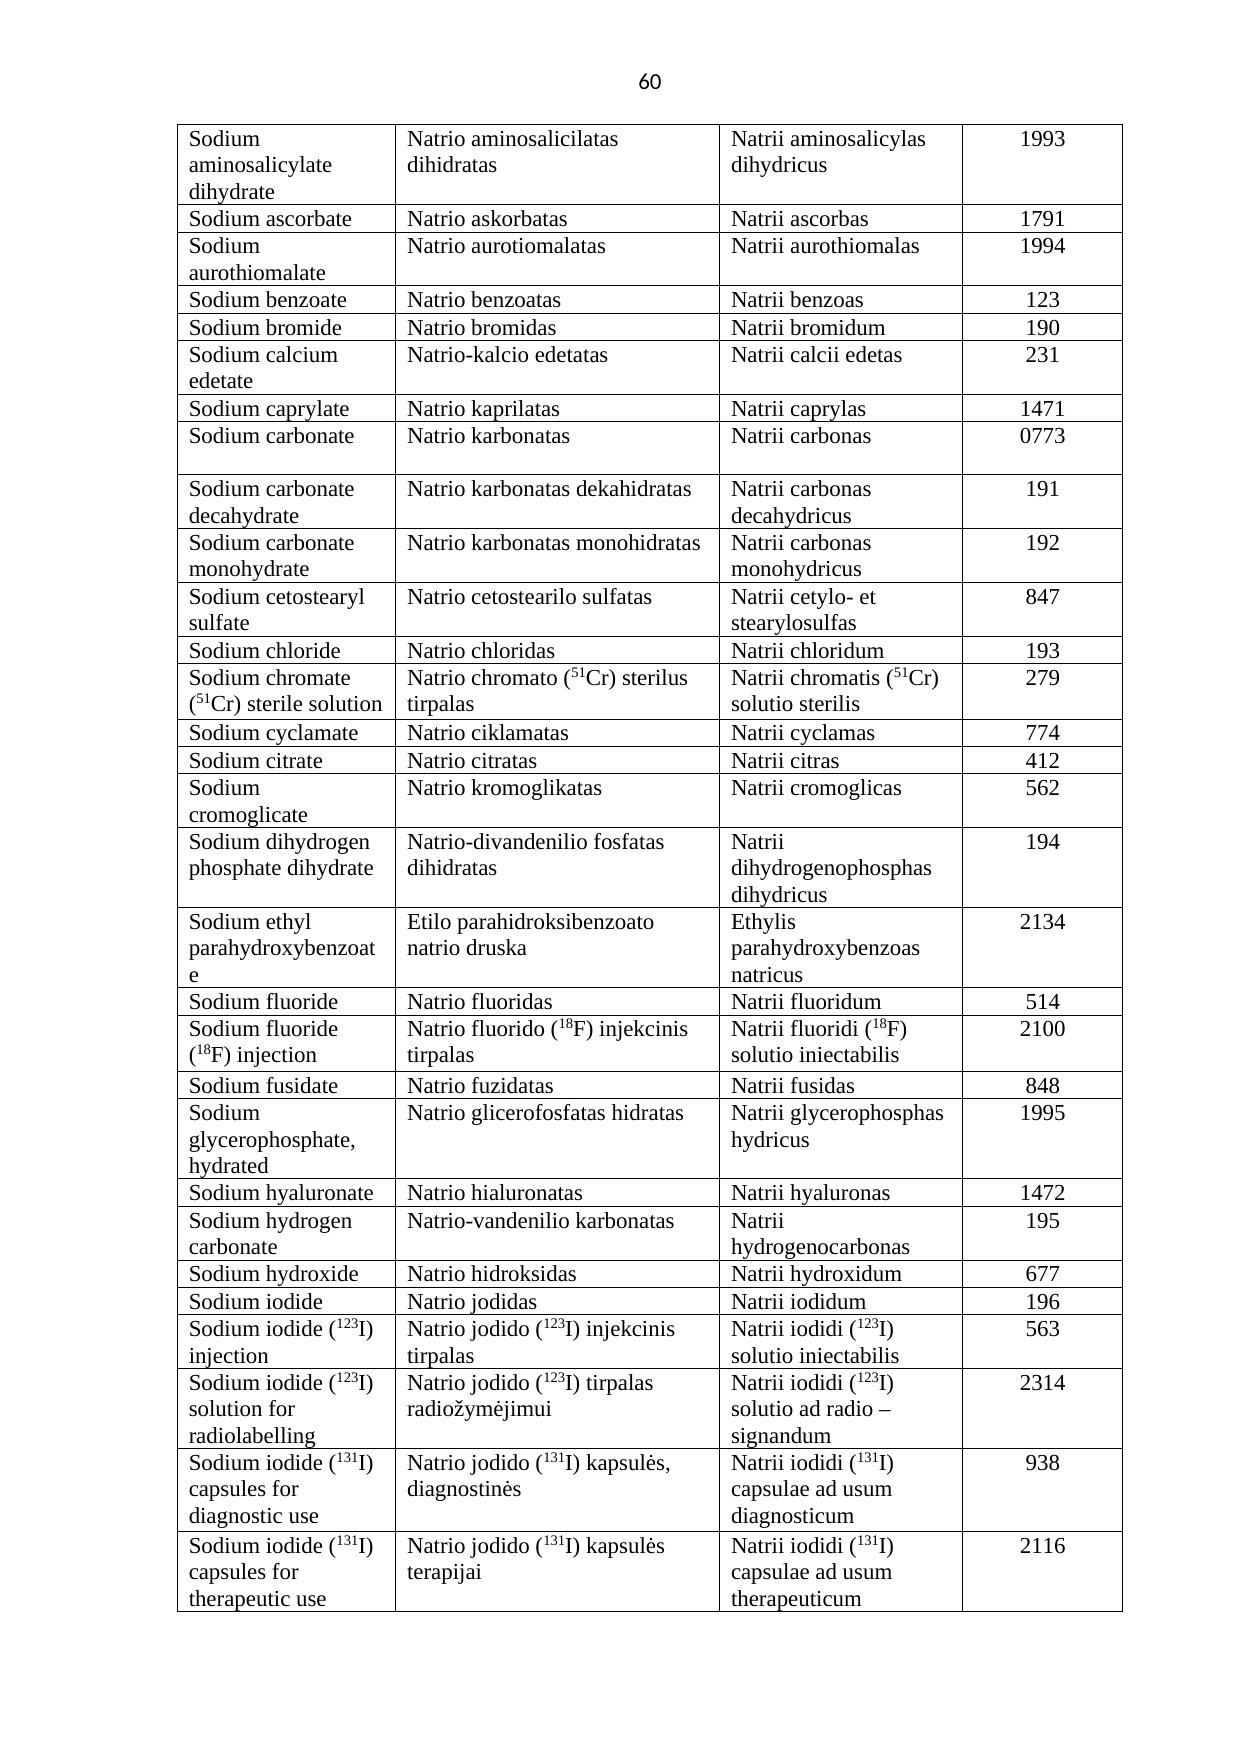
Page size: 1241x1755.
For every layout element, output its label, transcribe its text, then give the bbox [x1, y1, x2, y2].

table_cell Natrio askorbatas [396, 205, 719, 232]
table_cell Natrii caprylas [720, 395, 962, 421]
table_cell 123 [963, 286, 1122, 313]
table_cell Sodium fluoride (18F) injection [178, 1016, 395, 1071]
table_cell Natrii carbonas [720, 422, 962, 474]
table_cell Sodium ethyl parahydroxybenzoate [178, 908, 395, 987]
table_cell Ethylis parahydroxybenzoas natricus [720, 908, 962, 987]
table_cell 563 [963, 1315, 1122, 1368]
table_cell Natrio ciklamatas [396, 720, 719, 746]
table_cell Natrii fusidas [720, 1072, 962, 1098]
table_cell Natrio aurotiomalatas [396, 233, 719, 285]
table_cell Sodium iodide [178, 1288, 395, 1314]
table_cell Sodium aurothiomalate [178, 233, 395, 285]
table_cell Sodium cyclamate [178, 720, 395, 746]
table_cell Sodium iodide (123I) solution for radiolabelling [178, 1369, 395, 1448]
table_cell 0773 [963, 422, 1122, 474]
table_cell Sodium iodide (123I) injection [178, 1315, 395, 1368]
table_cell Sodium fluoride [178, 988, 395, 1014]
table_cell Natrii iodidum [720, 1288, 962, 1314]
table_cell 194 [963, 828, 1122, 907]
table_cell Natrii citras [720, 747, 962, 773]
table_cell Natrii iodidi (123I) solutio iniectabilis [720, 1315, 962, 1368]
table_cell 2134 [963, 908, 1122, 987]
table_cell Natrii benzoas [720, 286, 962, 313]
table_cell Sodium cromoglicate [178, 774, 395, 827]
table_cell 562 [963, 774, 1122, 827]
table_cell Natrii hydroxidum [720, 1261, 962, 1287]
table_cell Sodium iodide (131I) capsules for therapeutic use [178, 1532, 395, 1611]
table_cell Natrio hidroksidas [396, 1261, 719, 1287]
table_cell Etilo parahidroksibenzoato natrio druska [396, 908, 719, 987]
table_cell Natrio fuzidatas [396, 1072, 719, 1098]
table_cell Natrio fluorido (18F) injekcinis tirpalas [396, 1016, 719, 1071]
table_cell 2100 [963, 1016, 1122, 1071]
table_cell Sodium aminosalicylate dihydrate [178, 125, 395, 204]
table_cell Sodium benzoate [178, 286, 395, 313]
table_cell Natrii chromatis (51Cr) solutio sterilis [720, 664, 962, 718]
table_cell 231 [963, 341, 1122, 394]
table_cell Sodium carbonate decahydrate [178, 475, 395, 528]
table_cell Sodium calcium edetate [178, 341, 395, 394]
table_cell Natrii iodidi (131I) capsulae ad usum diagnosticum [720, 1449, 962, 1531]
table_cell Natrio jodidas [396, 1288, 719, 1314]
table_cell Natrii carbonas monohydricus [720, 529, 962, 582]
table_cell 279 [963, 664, 1122, 718]
table_cell Sodium fusidate [178, 1072, 395, 1098]
table_cell Natrio chloridas [396, 637, 719, 663]
table_cell 2116 [963, 1532, 1122, 1611]
table_cell 774 [963, 720, 1122, 746]
table_cell 1472 [963, 1179, 1122, 1206]
table_cell Natrii glycerophosphas hydricus [720, 1099, 962, 1178]
table_cell Natrii calcii edetas [720, 341, 962, 394]
table_cell Sodium hyaluronate [178, 1179, 395, 1206]
table_cell Natrii fluoridum [720, 988, 962, 1014]
table_cell Natrii cyclamas [720, 720, 962, 746]
table_cell Sodium bromide [178, 314, 395, 340]
table_cell Natrio jodido (123I) injekcinis tirpalas [396, 1315, 719, 1368]
table_cell Sodium hydrogen carbonate [178, 1207, 395, 1259]
table_cell Natrii bromidum [720, 314, 962, 340]
table_cell Natrii iodidi (123I) solutio ad radio – signandum [720, 1369, 962, 1448]
table_cell Sodium ascorbate [178, 205, 395, 232]
table_cell Natrio hialuronatas [396, 1179, 719, 1206]
table_cell Natrio chromato (51Cr) sterilus tirpalas [396, 664, 719, 718]
table_cell Natrio-vandenilio karbonatas [396, 1207, 719, 1259]
table_cell Natrio karbonatas monohidratas [396, 529, 719, 582]
table_cell Natrio aminosalicilatas dihidratas [396, 125, 719, 204]
table_cell 2314 [963, 1369, 1122, 1448]
table_cell Natrii aminosalicylas dihydricus [720, 125, 962, 204]
table_cell Sodium cetostearyl sulfate [178, 583, 395, 636]
table_cell Natrii cetylo- et stearylosulfas [720, 583, 962, 636]
table_cell Natrii chloridum [720, 637, 962, 663]
table_cell Natrii hyaluronas [720, 1179, 962, 1206]
table_cell Sodium carbonate monohydrate [178, 529, 395, 582]
table_cell Sodium dihydrogen phosphate dihydrate [178, 828, 395, 907]
table_cell Sodium chromate (51Cr) sterile solution [178, 664, 395, 718]
table_cell Sodium chloride [178, 637, 395, 663]
table_cell 190 [963, 314, 1122, 340]
table_cell Sodium citrate [178, 747, 395, 773]
table_cell Natrio benzoatas [396, 286, 719, 313]
table_cell Natrio fluoridas [396, 988, 719, 1014]
table_cell Natrio jodido (131I) kapsulės, diagnostinės [396, 1449, 719, 1531]
table_cell 191 [963, 475, 1122, 528]
table_cell Natrii carbonas decahydricus [720, 475, 962, 528]
table_cell Sodium caprylate [178, 395, 395, 421]
table_cell Sodium glycerophosphate, hydrated [178, 1099, 395, 1178]
table_cell 847 [963, 583, 1122, 636]
table_cell Sodium carbonate [178, 422, 395, 474]
table_cell Natrii iodidi (131I) capsulae ad usum therapeuticum [720, 1532, 962, 1611]
table_cell Natrio karbonatas dekahidratas [396, 475, 719, 528]
table_cell Natrii fluoridi (18F) solutio iniectabilis [720, 1016, 962, 1071]
table_cell Natrio jodido (131I) kapsulės terapijai [396, 1532, 719, 1611]
table_cell 514 [963, 988, 1122, 1014]
table_cell Natrio cetostearilo sulfatas [396, 583, 719, 636]
table_cell Natrio-divandenilio fosfatas dihidratas [396, 828, 719, 907]
table_cell 1993 [963, 125, 1122, 204]
table_cell Natrio karbonatas [396, 422, 719, 474]
table_cell 195 [963, 1207, 1122, 1259]
table_cell Natrio glicerofosfatas hidratas [396, 1099, 719, 1178]
table_cell Natrio-kalcio edetatas [396, 341, 719, 394]
table_cell Natrii hydrogenocarbonas [720, 1207, 962, 1259]
table_cell Sodium iodide (131I) capsules for diagnostic use [178, 1449, 395, 1531]
table_cell 193 [963, 637, 1122, 663]
table_cell Natrii ascorbas [720, 205, 962, 232]
table_cell Natrii cromoglicas [720, 774, 962, 827]
table_cell Natrio kaprilatas [396, 395, 719, 421]
table_cell 1791 [963, 205, 1122, 232]
table_cell 196 [963, 1288, 1122, 1314]
table_cell Natrii dihydrogenophosphas dihydricus [720, 828, 962, 907]
table_cell Natrio bromidas [396, 314, 719, 340]
table_cell Natrio jodido (123I) tirpalas radiožymėjimui [396, 1369, 719, 1448]
table_cell Natrio kromoglikatas [396, 774, 719, 827]
table_cell 412 [963, 747, 1122, 773]
table_cell 677 [963, 1261, 1122, 1287]
table_cell Natrii aurothiomalas [720, 233, 962, 285]
table_cell 1995 [963, 1099, 1122, 1178]
table_cell 1994 [963, 233, 1122, 285]
table_cell 1471 [963, 395, 1122, 421]
table_cell 938 [963, 1449, 1122, 1531]
table_cell Natrio citratas [396, 747, 719, 773]
table_cell Sodium hydroxide [178, 1261, 395, 1287]
table_cell 192 [963, 529, 1122, 582]
table_cell 848 [963, 1072, 1122, 1098]
